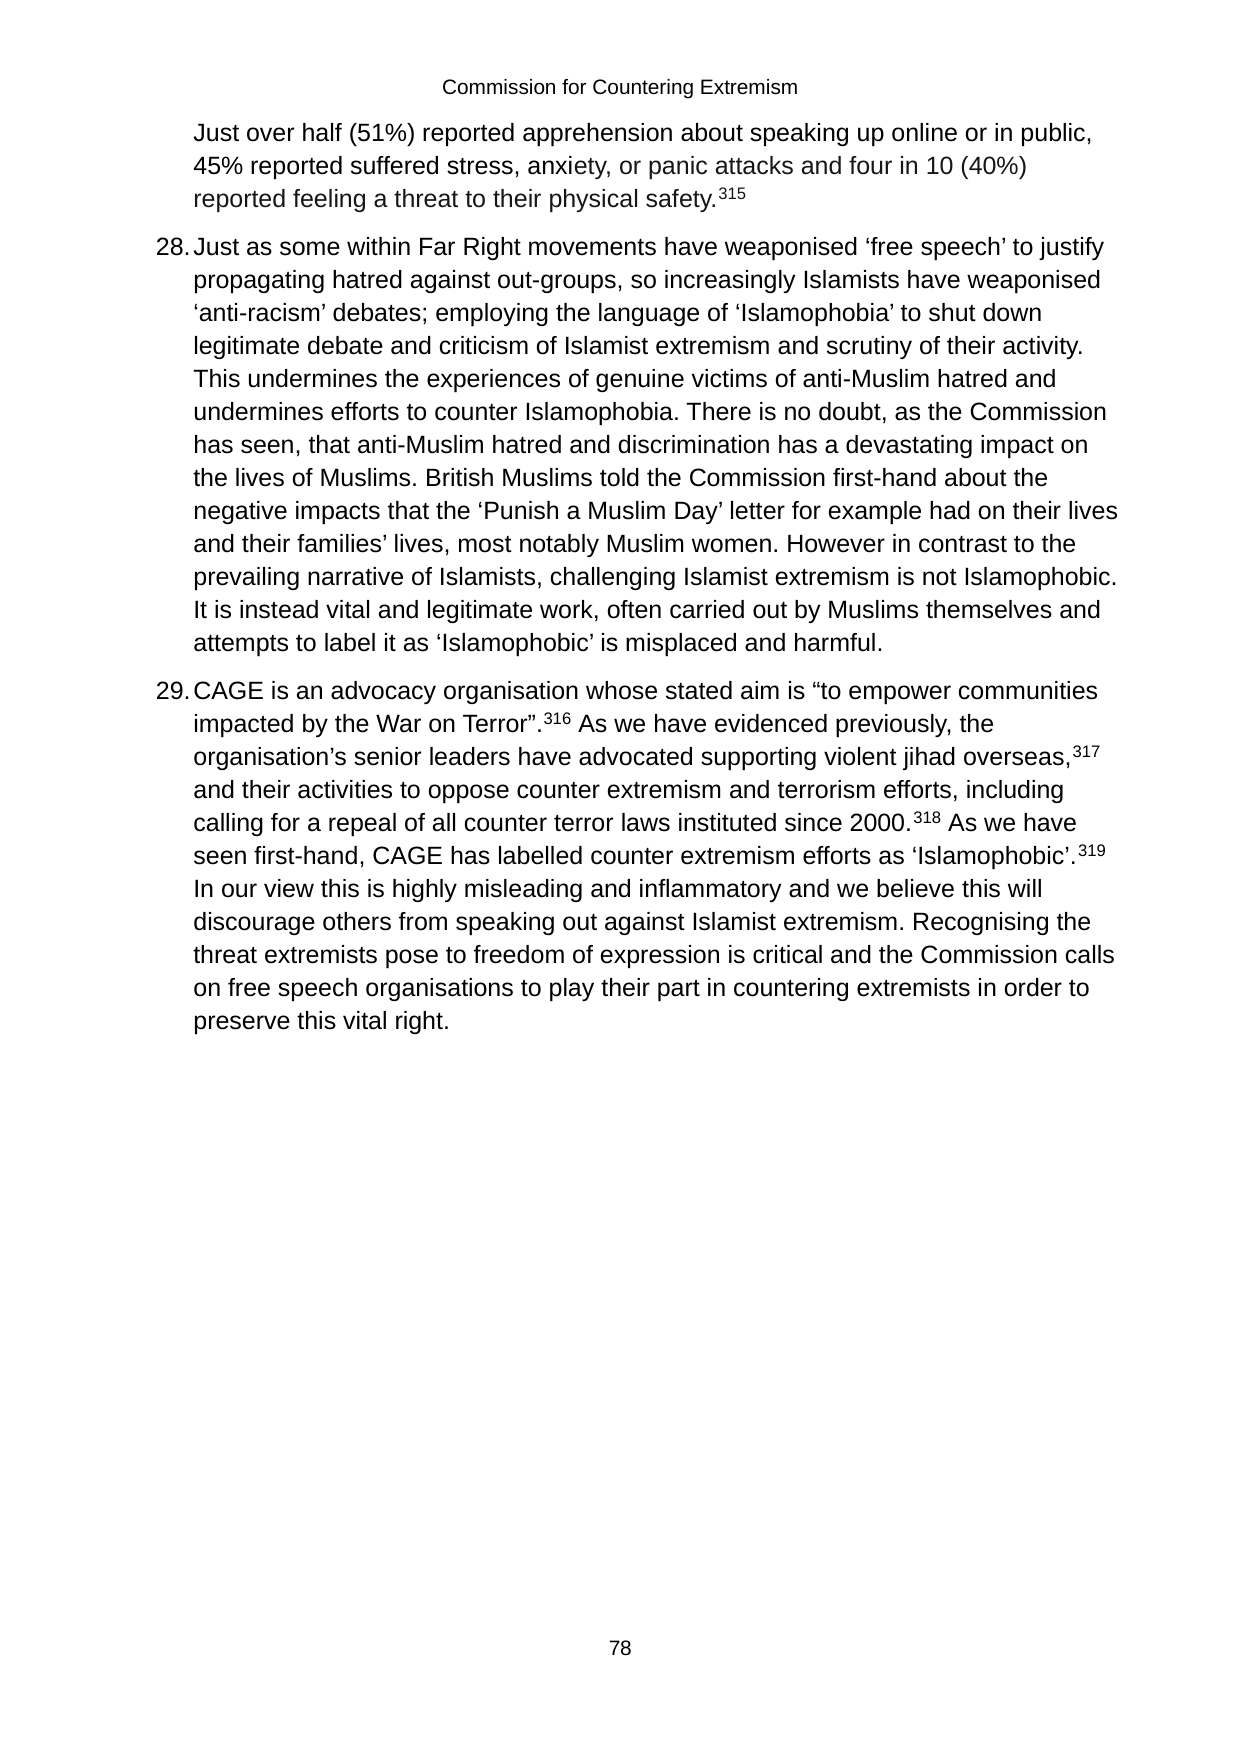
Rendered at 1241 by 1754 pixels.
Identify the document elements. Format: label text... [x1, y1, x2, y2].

list Just over half (51%) reported apprehension about speaking up online or in public, 45% reported suffered stress, anxiety, or panic attacks and four in 10 (40%) reported feeling a threat to their physical safety.315 [156, 118, 1122, 213]
list Just as some within Far Right movements have weaponised ‘free speech’ to justify propagating hatred against out-groups, so increasingly Islamists have weaponised ‘anti-racism’ debates; employing the language of ‘Islamophobia’ to shut down legitimate debate and criticism of Islamist extremism and scrutiny of their activity. This undermines the experiences of genuine victims of anti-Muslim hatred and undermines efforts to counter Islamophobia. There is no doubt, as the Commission has seen, that anti-Muslim hatred and discrimination has a devastating impact on the lives of Muslims. British Muslims told the Commission first-hand about the negative impacts that the ‘Punish a Muslim Day’ letter for example had on their lives and their families’ lives, most notably Muslim women. However in contrast to the prevailing narrative of Islamists, challenging Islamist extremism is not Islamophobic. It is instead vital and legitimate work, often carried out by Muslims themselves and attempts to label it as ‘Islamophobic’ is misplaced and harmful. [156, 232, 1122, 657]
list CAGE is an advocacy organisation whose stated aim is “to empower communities impacted by the War on Terror”.316 As we have evidenced previously, the organisation’s senior leaders have advocated supporting violent jihad overseas,317 and their activities to oppose counter extremism and terrorism efforts, including calling for a repeal of all counter terror laws instituted since 2000.318 As we have seen first-hand, CAGE has labelled counter extremism efforts as ‘Islamophobic’.319 In our view this is highly misleading and inflammatory and we believe this will discourage others from speaking out against Islamist extremism. Recognising the threat extremists pose to freedom of expression is critical and the Commission calls on free speech organisations to play their part in countering extremists in order to preserve this vital right. [156, 676, 1122, 1034]
